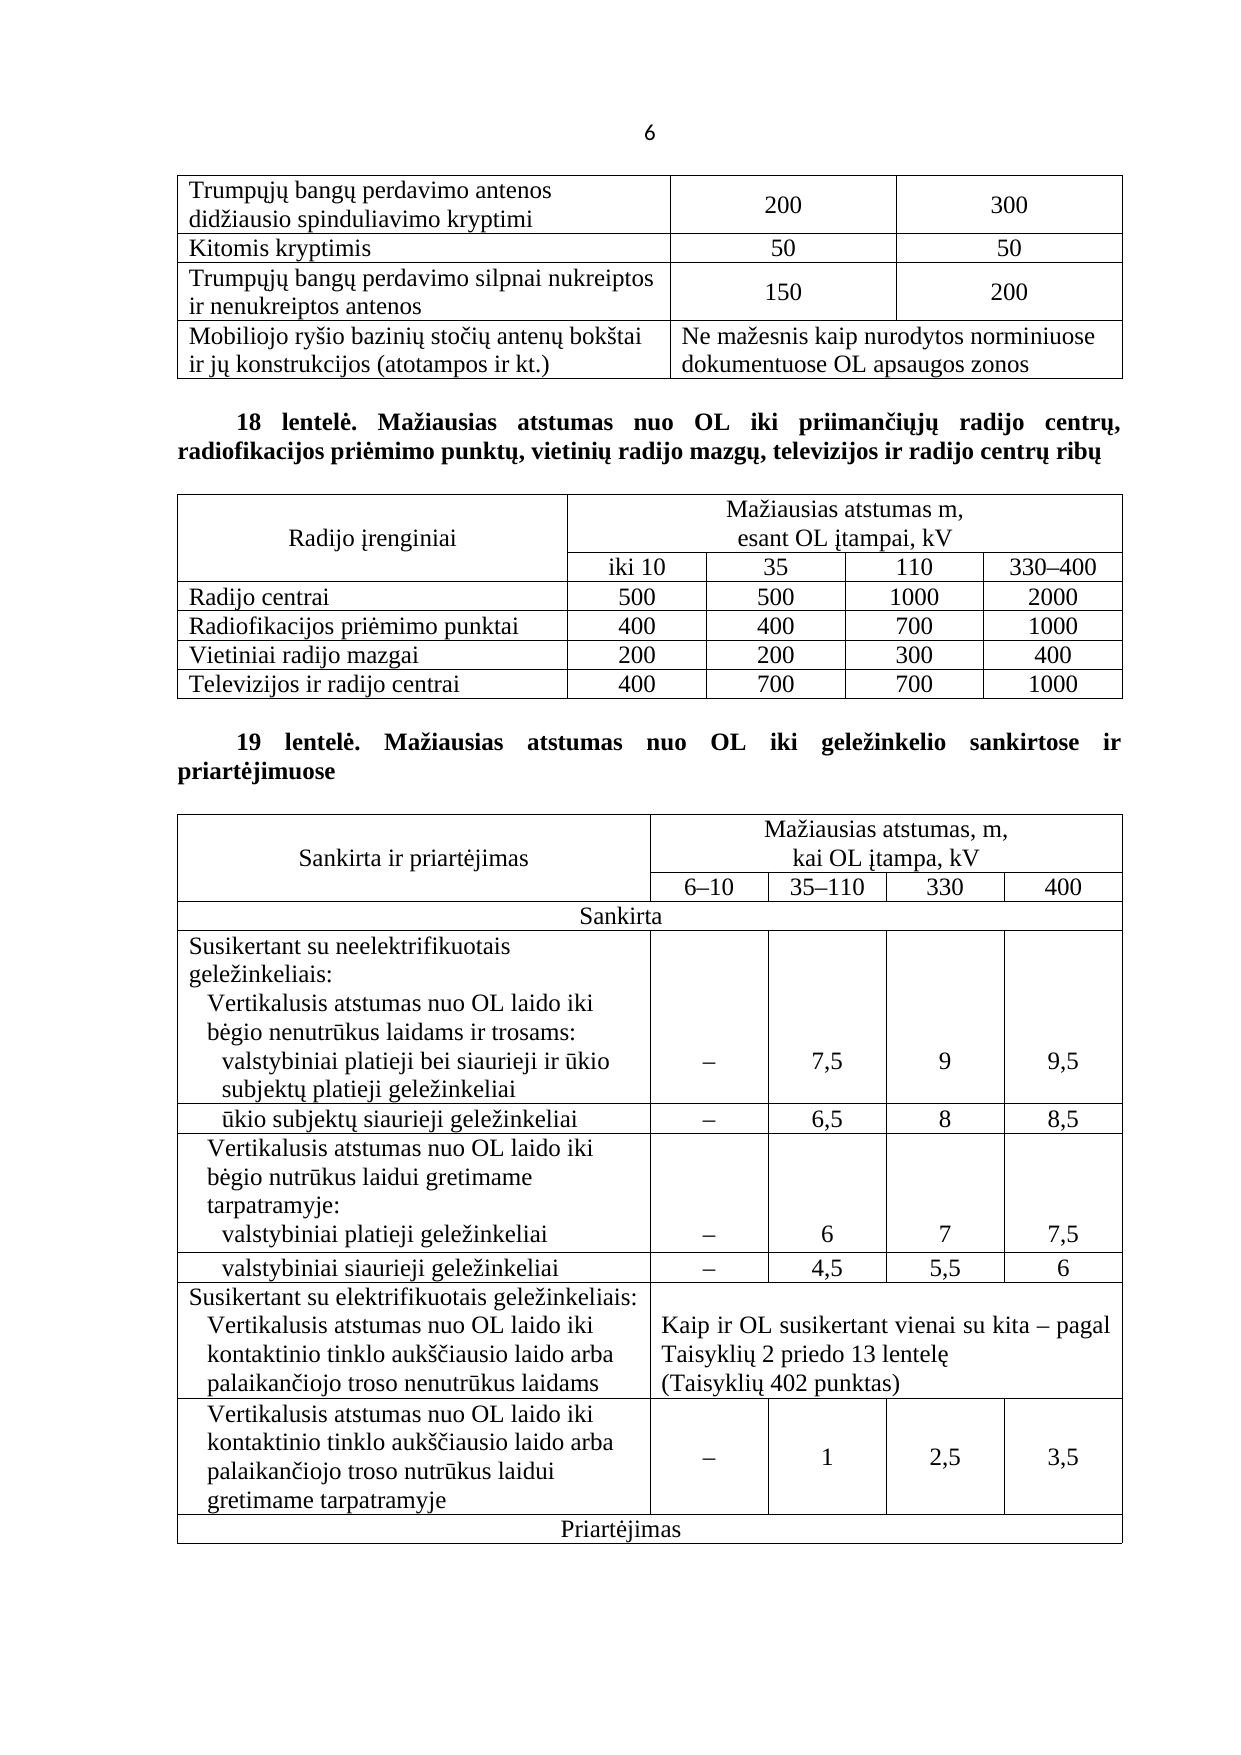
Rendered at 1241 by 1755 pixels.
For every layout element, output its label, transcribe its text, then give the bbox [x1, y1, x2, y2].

table_cell valstybiniai platieji bei siaurieji ir ūkio subjektų platieji geležinkeliai [178, 1046, 650, 1103]
table_cell [227, 1515, 264, 1543]
table_cell 8 [887, 1104, 1004, 1132]
table_cell 50 [671, 234, 896, 262]
table_cell 110 [846, 553, 983, 581]
table_cell 3,5 [1005, 1399, 1122, 1514]
table_cell Mobiliojo ryšio bazinių stočių antenų bokštai ir jų konstrukcijos (atotampos ir kt.) [178, 321, 670, 378]
table_cell 9,5 [1005, 1046, 1122, 1103]
table_cell 200 [897, 263, 1122, 320]
table_cell – [651, 1104, 768, 1132]
table_cell Priartėjimas [265, 1515, 977, 1543]
table_cell Vietiniai radijo mazgai [178, 641, 567, 669]
table_cell [887, 1134, 1004, 1219]
table_cell 35 [707, 553, 845, 581]
table_cell [1004, 902, 1122, 930]
table_cell 330–400 [984, 553, 1122, 581]
table_cell iki 10 [568, 553, 706, 581]
table_cell 200 [707, 641, 845, 669]
table_cell [977, 902, 1004, 930]
table_cell Vertikalusis atstumas nuo OL laido iki bėgio nutrūkus laidui gretimame tarpatramyje: [178, 1134, 650, 1219]
table_cell [227, 902, 264, 930]
table_cell 500 [568, 582, 706, 610]
table_cell Trumpųjų bangų perdavimo antenos didžiausio spinduliavimo kryptimi [178, 176, 670, 233]
table_cell [1005, 1134, 1122, 1219]
table_cell [651, 1134, 768, 1219]
table_cell 1 [769, 1399, 886, 1514]
table_cell 400 [568, 670, 706, 698]
table_cell 35–110 [769, 873, 886, 901]
table_cell 1000 [984, 611, 1122, 639]
table_cell [769, 931, 886, 1046]
table_cell [977, 1515, 1004, 1543]
table_cell 7,5 [1005, 1219, 1122, 1252]
table_cell 300 [897, 176, 1122, 233]
table_cell 6 [1005, 1253, 1122, 1281]
table_header Mažiausias atstumas m, esant OL įtampai, kV [568, 495, 1122, 552]
table_cell 6–10 [651, 873, 768, 901]
table_cell 400 [707, 611, 845, 639]
table_cell 400 [1005, 873, 1122, 901]
table_cell [178, 1515, 227, 1543]
table_cell 330 [887, 873, 1004, 901]
table_cell 200 [568, 641, 706, 669]
table_cell 9 [887, 1046, 1004, 1103]
table_cell 200 [671, 176, 896, 233]
table_cell 7 [887, 1219, 1004, 1252]
table_cell Kaip ir OL susikertant vienai su kita – pagal Taisyklių 2 priedo 13 lentelę (Taisyklių 402 punktas) [651, 1311, 1122, 1398]
table_cell – [651, 1399, 768, 1514]
table_cell 150 [671, 263, 896, 320]
table_cell 1000 [846, 582, 983, 610]
table_cell 400 [568, 611, 706, 639]
table_cell [651, 931, 768, 1046]
table_cell Susikertant su neelektrifikuotais geležinkeliais: Vertikalusis atstumas nuo OL laido iki bėgio nenutrūkus laidams ir trosams: [178, 931, 650, 1046]
table_cell – [651, 1046, 768, 1103]
table_cell Trumpųjų bangų perdavimo silpnai nukreiptos ir nenukreiptos antenos [178, 263, 670, 320]
table_cell – [651, 1219, 768, 1252]
table_cell [1004, 1515, 1122, 1543]
text 19 lentelė. Mažiausias atstumas nuo OL iki geležinkelio sankirtose ir priartėjimuose [177, 727, 1122, 785]
table_cell 5,5 [887, 1253, 1004, 1281]
table_cell 8,5 [1005, 1104, 1122, 1132]
table_cell Vertikalusis atstumas nuo OL laido iki kontaktinio tinklo aukščiausio laido arba palaikančiojo troso nenutrūkus laidams [178, 1311, 650, 1398]
table_cell Kitomis kryptimis [178, 234, 670, 262]
table_cell [651, 1283, 1122, 1311]
table_cell valstybiniai siaurieji geležinkeliai [178, 1253, 650, 1281]
table_cell 6 [769, 1219, 886, 1252]
table_cell Televizijos ir radijo centrai [178, 670, 567, 698]
table_cell 50 [897, 234, 1122, 262]
table_cell Vertikalusis atstumas nuo OL laido iki kontaktinio tinklo aukščiausio laido arba palaikančiojo troso nutrūkus laidui gretimame tarpatramyje [178, 1399, 650, 1514]
table_cell – [651, 1253, 768, 1281]
table_cell valstybiniai platieji geležinkeliai [178, 1219, 650, 1252]
table_header Radijo įrenginiai [178, 495, 567, 581]
table_cell Sankirta [265, 902, 977, 930]
table_cell 700 [707, 670, 845, 698]
table_cell [887, 931, 1004, 1046]
table_header Sankirta ir priartėjimas [178, 815, 650, 901]
table_cell [1005, 931, 1122, 1046]
table_cell ūkio subjektų siaurieji geležinkeliai [178, 1104, 650, 1132]
table_header Mažiausias atstumas, m, kai OL įtampa, kV [651, 815, 1122, 872]
table_cell 500 [707, 582, 845, 610]
table_cell [769, 1134, 886, 1219]
table_cell Radijo centrai [178, 582, 567, 610]
table_cell Ne mažesnis kaip nurodytos norminiuose dokumentuose OL apsaugos zonos [671, 321, 1122, 378]
table_cell 4,5 [769, 1253, 886, 1281]
table_cell 400 [984, 641, 1122, 669]
table_cell 2000 [984, 582, 1122, 610]
table_cell Radiofikacijos priėmimo punktai [178, 611, 567, 639]
table_cell 700 [846, 611, 983, 639]
table_cell 7,5 [769, 1046, 886, 1103]
table_cell [178, 902, 227, 930]
table_cell 700 [846, 670, 983, 698]
table_cell Susikertant su elektrifikuotais geležinkeliais: [178, 1283, 650, 1311]
table_cell 6,5 [769, 1104, 886, 1132]
table_cell 300 [846, 641, 983, 669]
table_cell 2,5 [887, 1399, 1004, 1514]
text 18 lentelė. Mažiausias atstumas nuo OL iki priimančiųjų radijo centrų, radiofikacijos priėmimo punktų, vietinių radijo mazgų, televizijos ir radijo centrų ribų [177, 407, 1122, 465]
table_cell 1000 [984, 670, 1122, 698]
